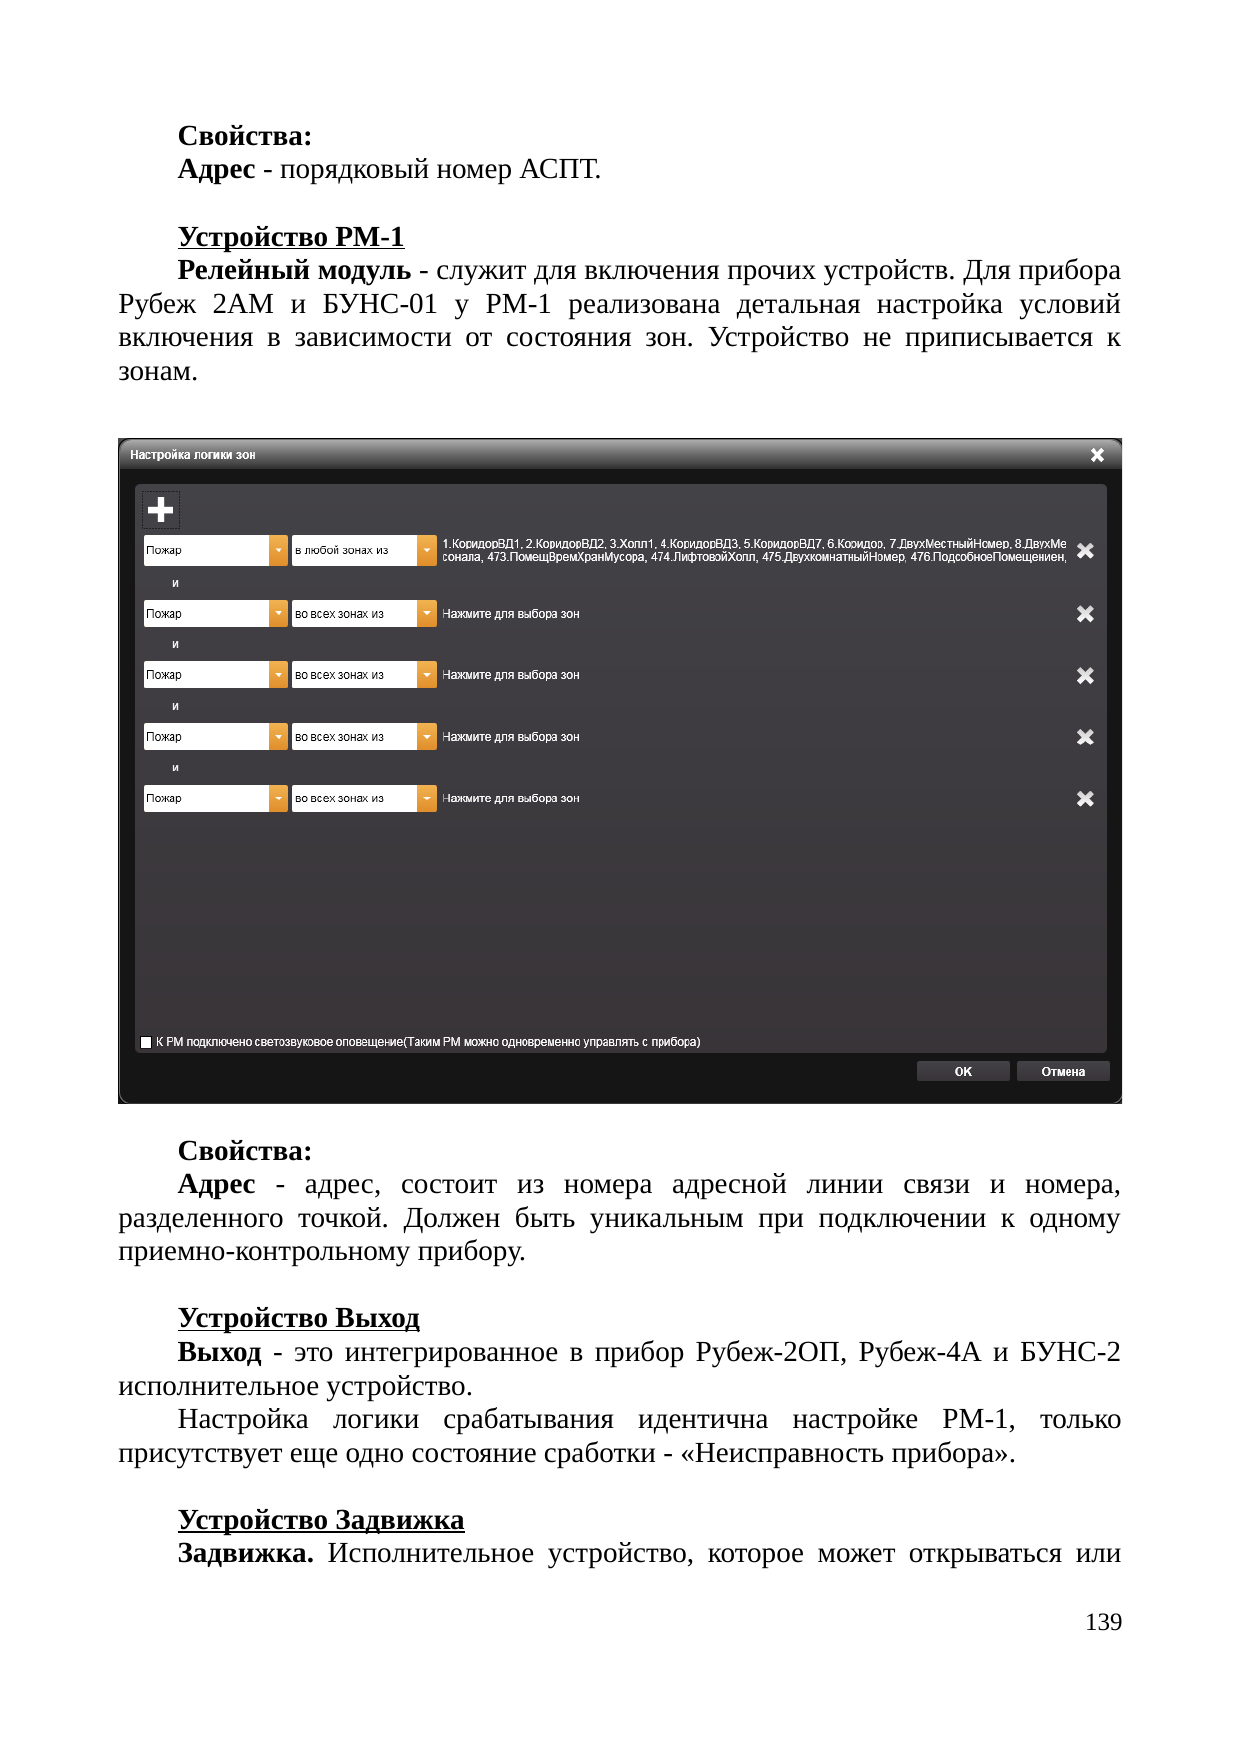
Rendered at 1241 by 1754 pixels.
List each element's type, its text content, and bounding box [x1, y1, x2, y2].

text Устройство Выход [118, 1267, 1122, 1334]
text Релейный модуль - служит для включения прочих устройств. Для прибора Рубеж 2АМ и БУНС-01 у РМ-1 реализована детальная настройка условий включения в зависимости от состояния зон. Устройство не приписывается к зонам. [118, 252, 1122, 386]
text Выход - это интегрированное в прибор Рубеж-2ОП, Рубеж-4А и БУНС-2 исполнительное устройство. [118, 1334, 1122, 1401]
text Адрес - адрес, состоит из номера адресной линии связи и номера, разделенного точкой. Должен быть уникальным при подключении к одному приемно-контрольному прибору. [118, 1166, 1122, 1267]
text Устройство Задвижка [118, 1468, 1122, 1535]
text Задвижка. Исполнительное устройство, которое может открываться или [118, 1535, 1122, 1569]
text Свойства: [118, 1104, 1122, 1166]
text [118, 386, 1122, 438]
text Настройка логики срабатывания идентична настройке РМ-1, только присутствует еще одно состояние сработки - «Неисправность прибора». [118, 1401, 1122, 1468]
text Свойства: [118, 118, 1122, 152]
text Адрес - порядковый номер АСПТ. [118, 152, 1122, 185]
text Устройство РМ-1 [118, 185, 1122, 252]
picture [118, 438, 1123, 1104]
